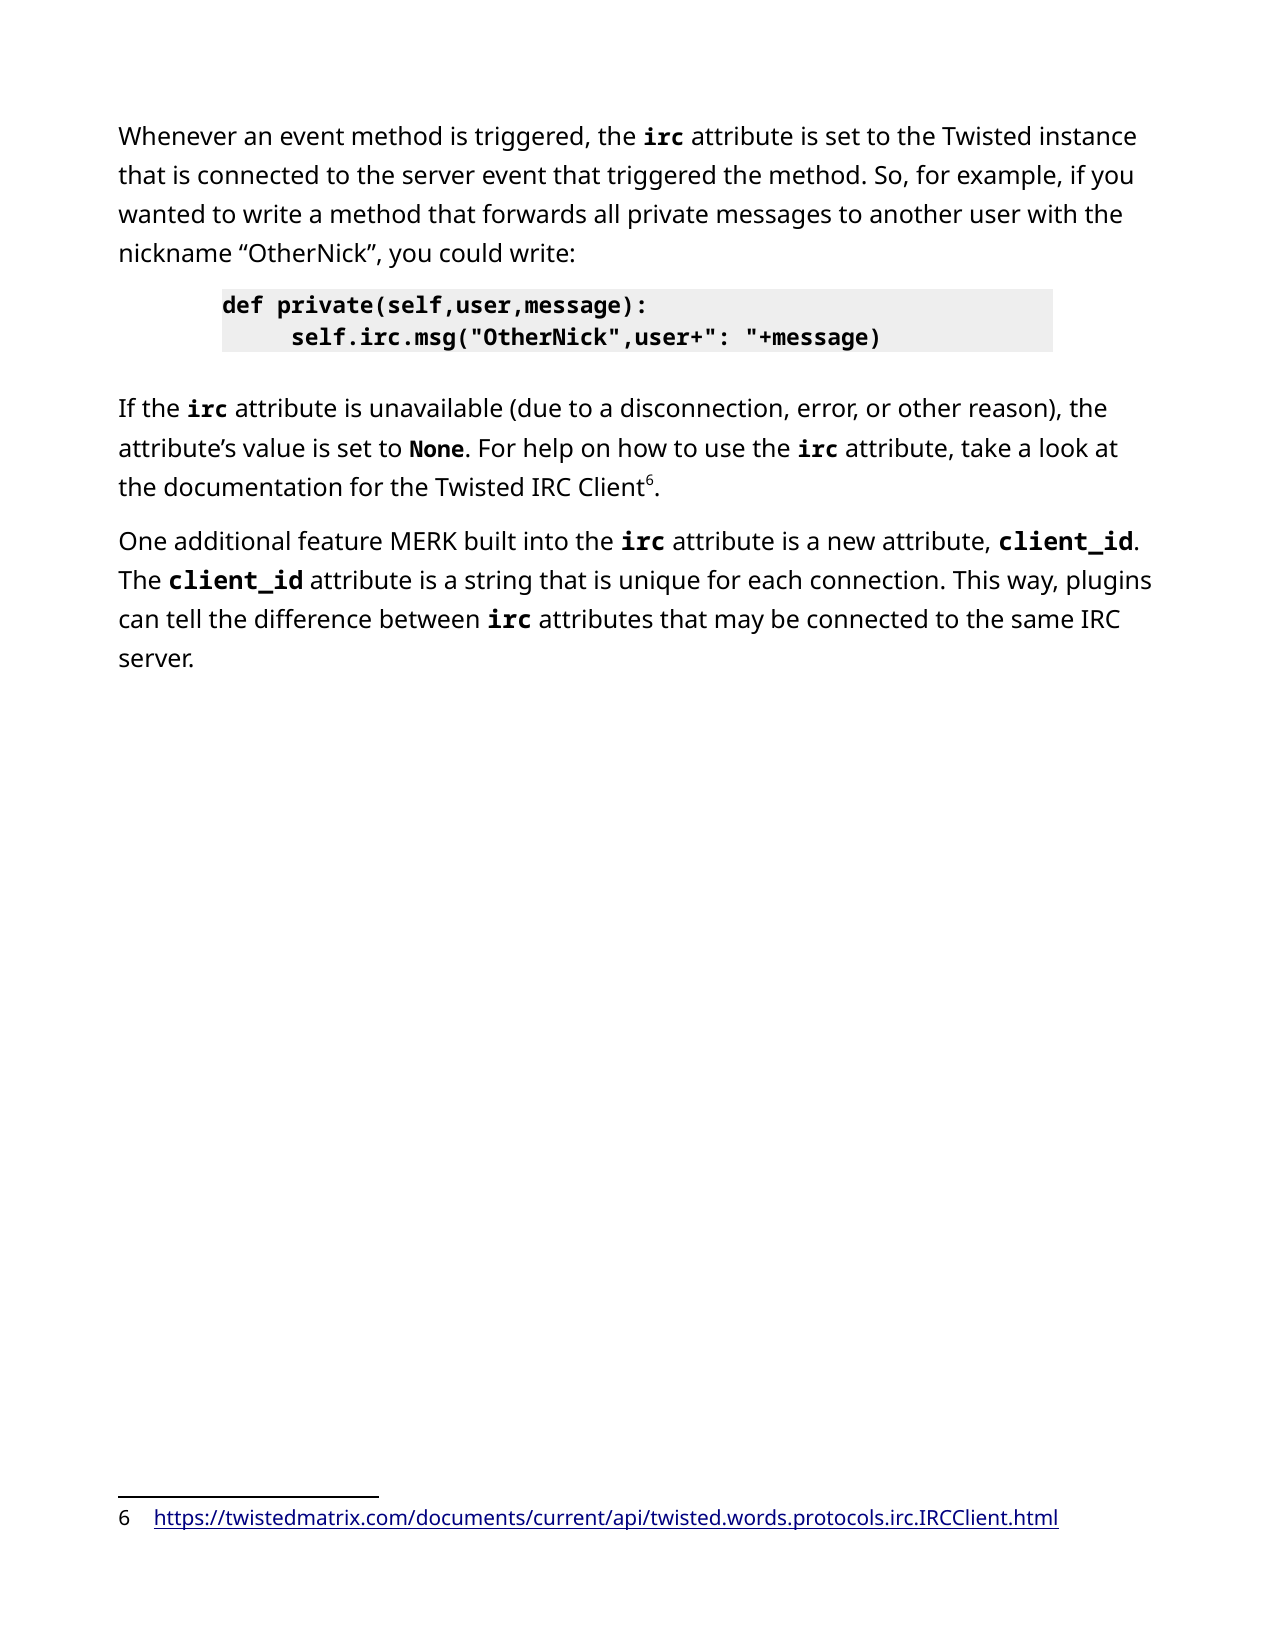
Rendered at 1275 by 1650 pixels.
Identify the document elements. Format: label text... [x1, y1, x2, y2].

text https://twistedmatrix.com/documents/current/api/twisted.words.protocols.irc.IRCClient.html [118, 1503, 1157, 1532]
table_header def private(self,user,message): self.irc.msg("OtherNick",user+": "+message) [222, 289, 1053, 352]
text Whenever an event method is triggered, the irc attribute is set to the Twisted instance that is connected to the server event that triggered the method. So, for example, if you wanted to write a method that forwards all private messages to another user with the nickname “OtherNick”, you could write: [118, 118, 1157, 270]
text One additional feature MERK built into the irc attribute is a new attribute, client_id. The client_id attribute is a string that is unique for each connection. This way, plugins can tell the difference between irc attributes that may be connected to the same IRC server. [118, 523, 1157, 675]
text If the irc attribute is unavailable (due to a disconnection, error, or other reason), the attribute’s value is set to None. For help on how to use the irc attribute, take a look at the documentation for the Twisted IRC Client. [118, 352, 1157, 503]
